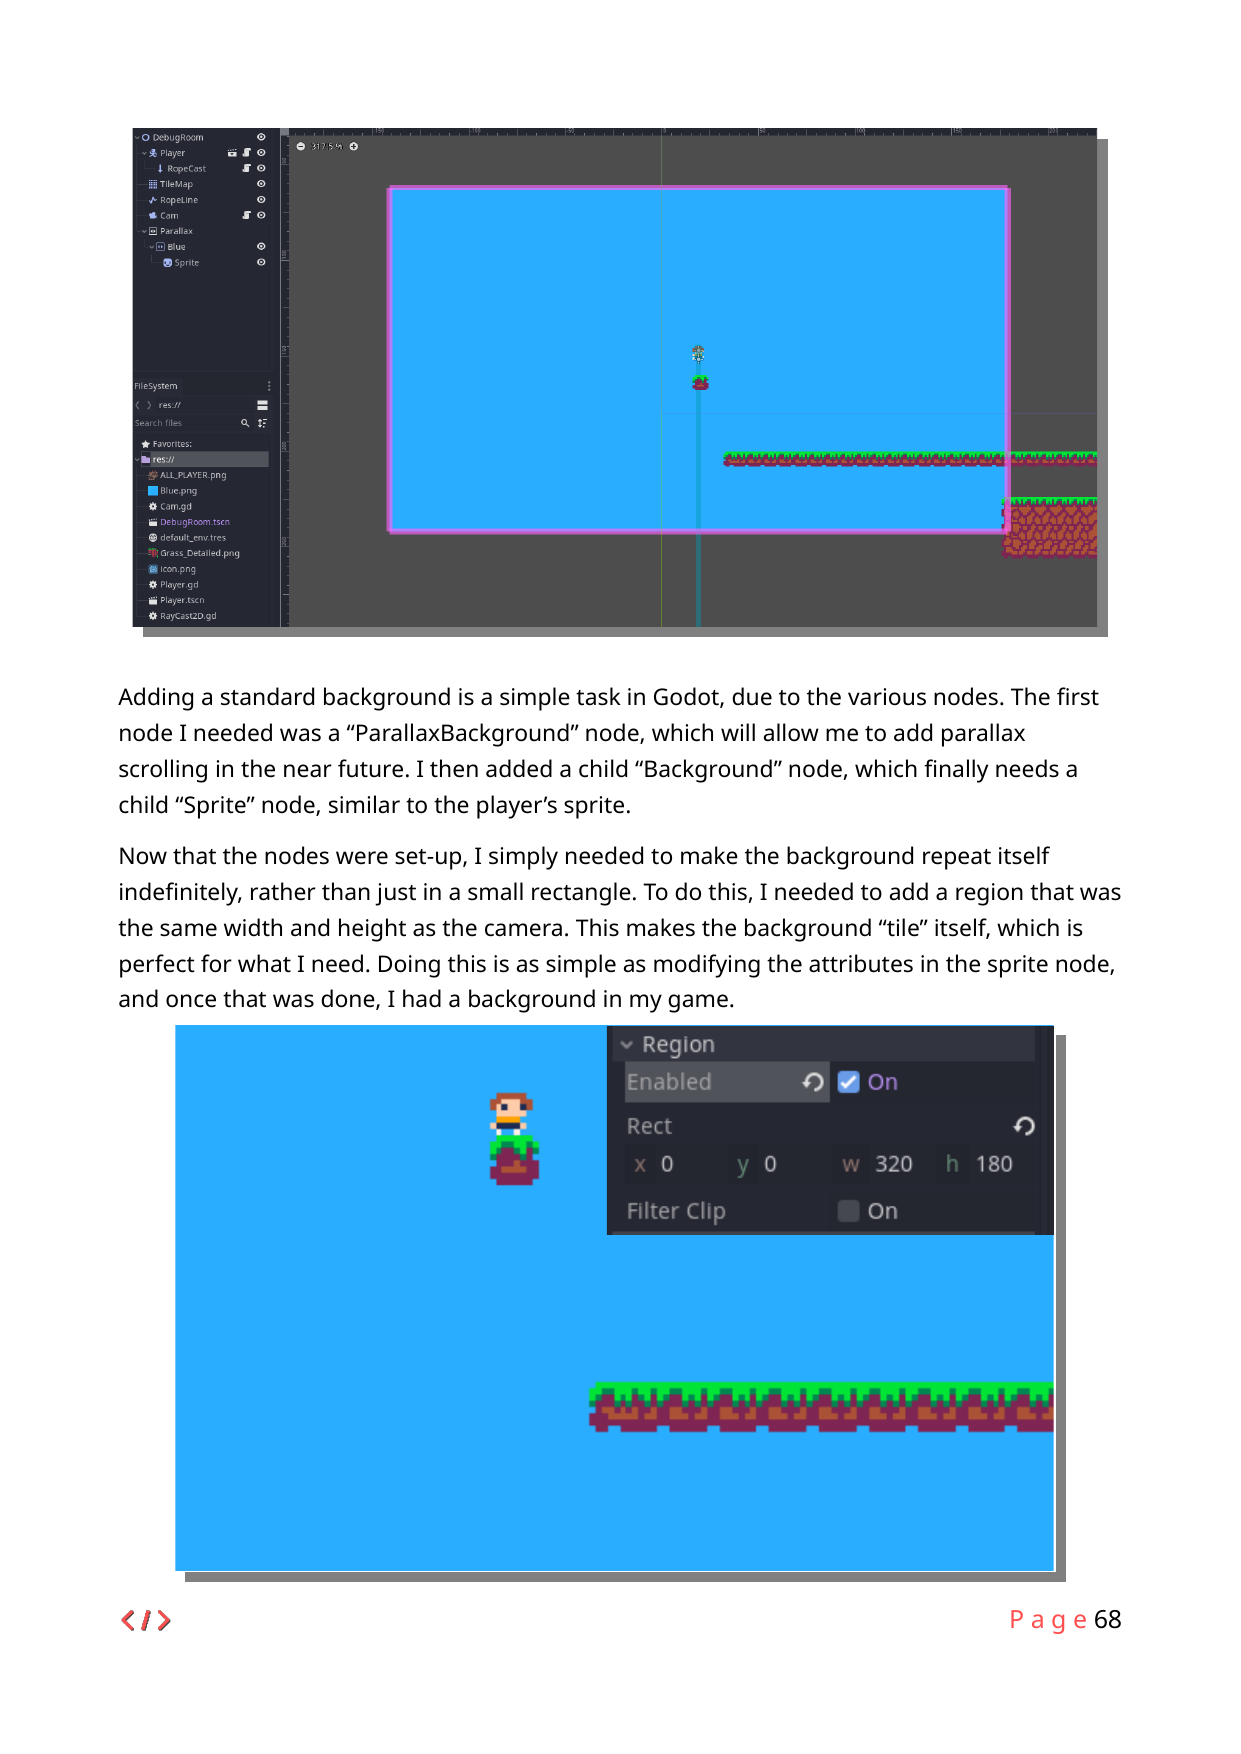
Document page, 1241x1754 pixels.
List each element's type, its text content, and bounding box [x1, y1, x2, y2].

picture [116, 1591, 175, 1649]
text Now that the nodes were set-up, I simply needed to make the background repeat itself indefinitely, rather than just in a small rectangle. To do this, I needed to add a region that was the same width and height as the camera. This makes the background “tile” itself, which is perfect for what I need. Doing this is as simple as modifying the attributes in the sprite node, and once that was done, I had a background in my game. [118, 840, 1122, 1015]
text Adding a standard background is a simple task in Godot, due to the various nodes. The first node I needed was a “ParallaxBackground” node, which will allow me to add parallax scrolling in the near future. I then added a child “Background” node, which finally needs a child “Sprite” node, similar to the player’s sprite. [118, 118, 1122, 820]
picture [132, 128, 1098, 627]
picture [219, 1025, 1057, 1572]
